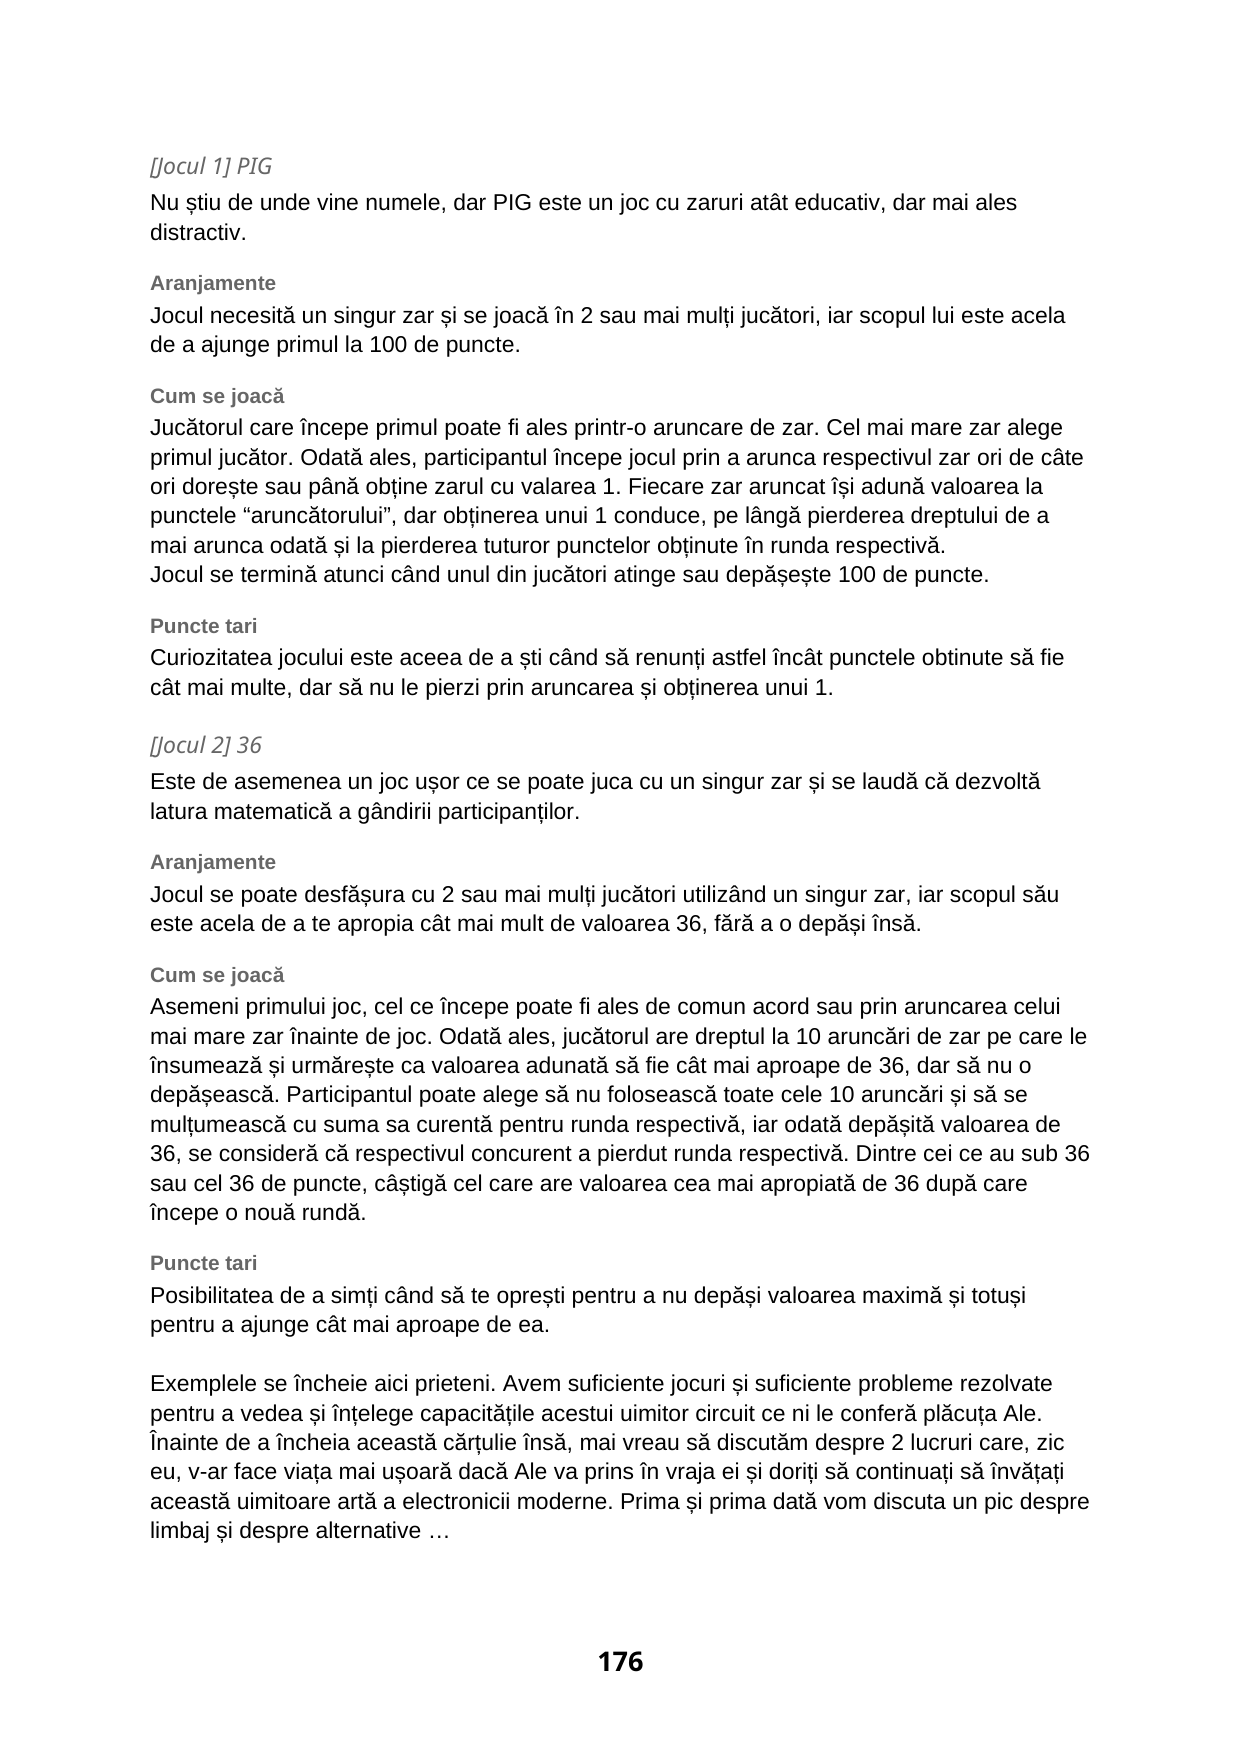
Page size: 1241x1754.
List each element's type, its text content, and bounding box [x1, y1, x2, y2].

text Posibilitatea de a simți când să te oprești pentru a nu depăși valoarea maximă și totuși pentru a ajunge cât mai aproape de ea. [150, 1283, 1091, 1338]
text Asemeni primului joc, cel ce începe poate fi ales de comun acord sau prin aruncarea celui mai mare zar înainte de joc. Odată ales, jucătorul are dreptul la 10 aruncări de zar pe care le însumează și urmărește ca valoarea adunată să fie cât mai aproape de 36, dar să nu o depășească. Participantul poate alege să nu folosească toate cele 10 aruncări și să se mulțumească cu suma sa curentă pentru runda respectivă, iar odată depășită valoarea de 36, se consideră că respectivul concurent a pierdut runda respectivă. Dintre cei ce au sub 36 sau cel 36 de puncte, câștigă cel care are valoarea cea mai apropiată de 36 după care începe o nouă rundă. [150, 994, 1091, 1225]
text Jocul necesită un singur zar și se joacă în 2 sau mai mulți jucători, iar scopul lui este acela de a ajunge primul la 100 de puncte. [150, 303, 1091, 358]
subtitle [Jocul 2] 36 [150, 729, 1091, 760]
text Jocul se termină atunci când unul din jucători atinge sau depășește 100 de puncte. [150, 562, 1091, 588]
subtitle [Jocul 1] PIG [150, 150, 1091, 181]
subtitle Aranjamente [150, 851, 1091, 874]
subtitle Cum se joacă [150, 963, 1091, 986]
text Jocul se poate desfășura cu 2 sau mai mulți jucători utilizând un singur zar, iar scopul său este acela de a te apropia cât mai mult de valoarea 36, fără a o depăși însă. [150, 881, 1091, 936]
subtitle Puncte tari [150, 614, 1091, 637]
text Nu știu de unde vine numele, dar PIG este un joc cu zaruri atât educativ, dar mai ales distractiv. [150, 190, 1091, 245]
subtitle Puncte tari [150, 1252, 1091, 1275]
subtitle Cum se joacă [150, 384, 1091, 407]
text Exemplele se încheie aici prieteni. Avem suficiente jocuri și suficiente probleme rezolvate pentru a vedea și înțelege capacitățile acestui uimitor circuit ce ni le conferă plăcuța Ale. Înainte de a încheia această cărțulie însă, mai vreau să discutăm despre 2 lucruri care, zic eu, v-ar face viața mai ușoară dacă Ale va prins în vraja ei și doriți să continuați să învățați această uimitoare artă a electronicii moderne. Prima și prima dată vom discuta un pic despre limbaj și despre alternative … [150, 1371, 1091, 1543]
text Este de asemenea un joc ușor ce se poate juca cu un singur zar și se laudă că dezvoltă latura matematică a gândirii participanților. [150, 769, 1091, 824]
text Jucătorul care începe primul poate fi ales printr-o aruncare de zar. Cel mai mare zar alege primul jucător. Odată ales, participantul începe jocul prin a arunca respectivul zar ori de câte ori dorește sau până obține zarul cu valarea 1. Fiecare zar aruncat își adună valoarea la punctele “aruncătorului”, dar obținerea unui 1 conduce, pe lângă pierderea dreptului de a mai arunca odată și la pierderea tuturor punctelor obținute în runda respectivă. [150, 415, 1091, 558]
subtitle Aranjamente [150, 272, 1091, 295]
text Curiozitatea jocului este aceea de a ști când să renunți astfel încât punctele obtinute să fie cât mai multe, dar să nu le pierzi prin aruncarea și obținerea unui 1. [150, 645, 1091, 700]
